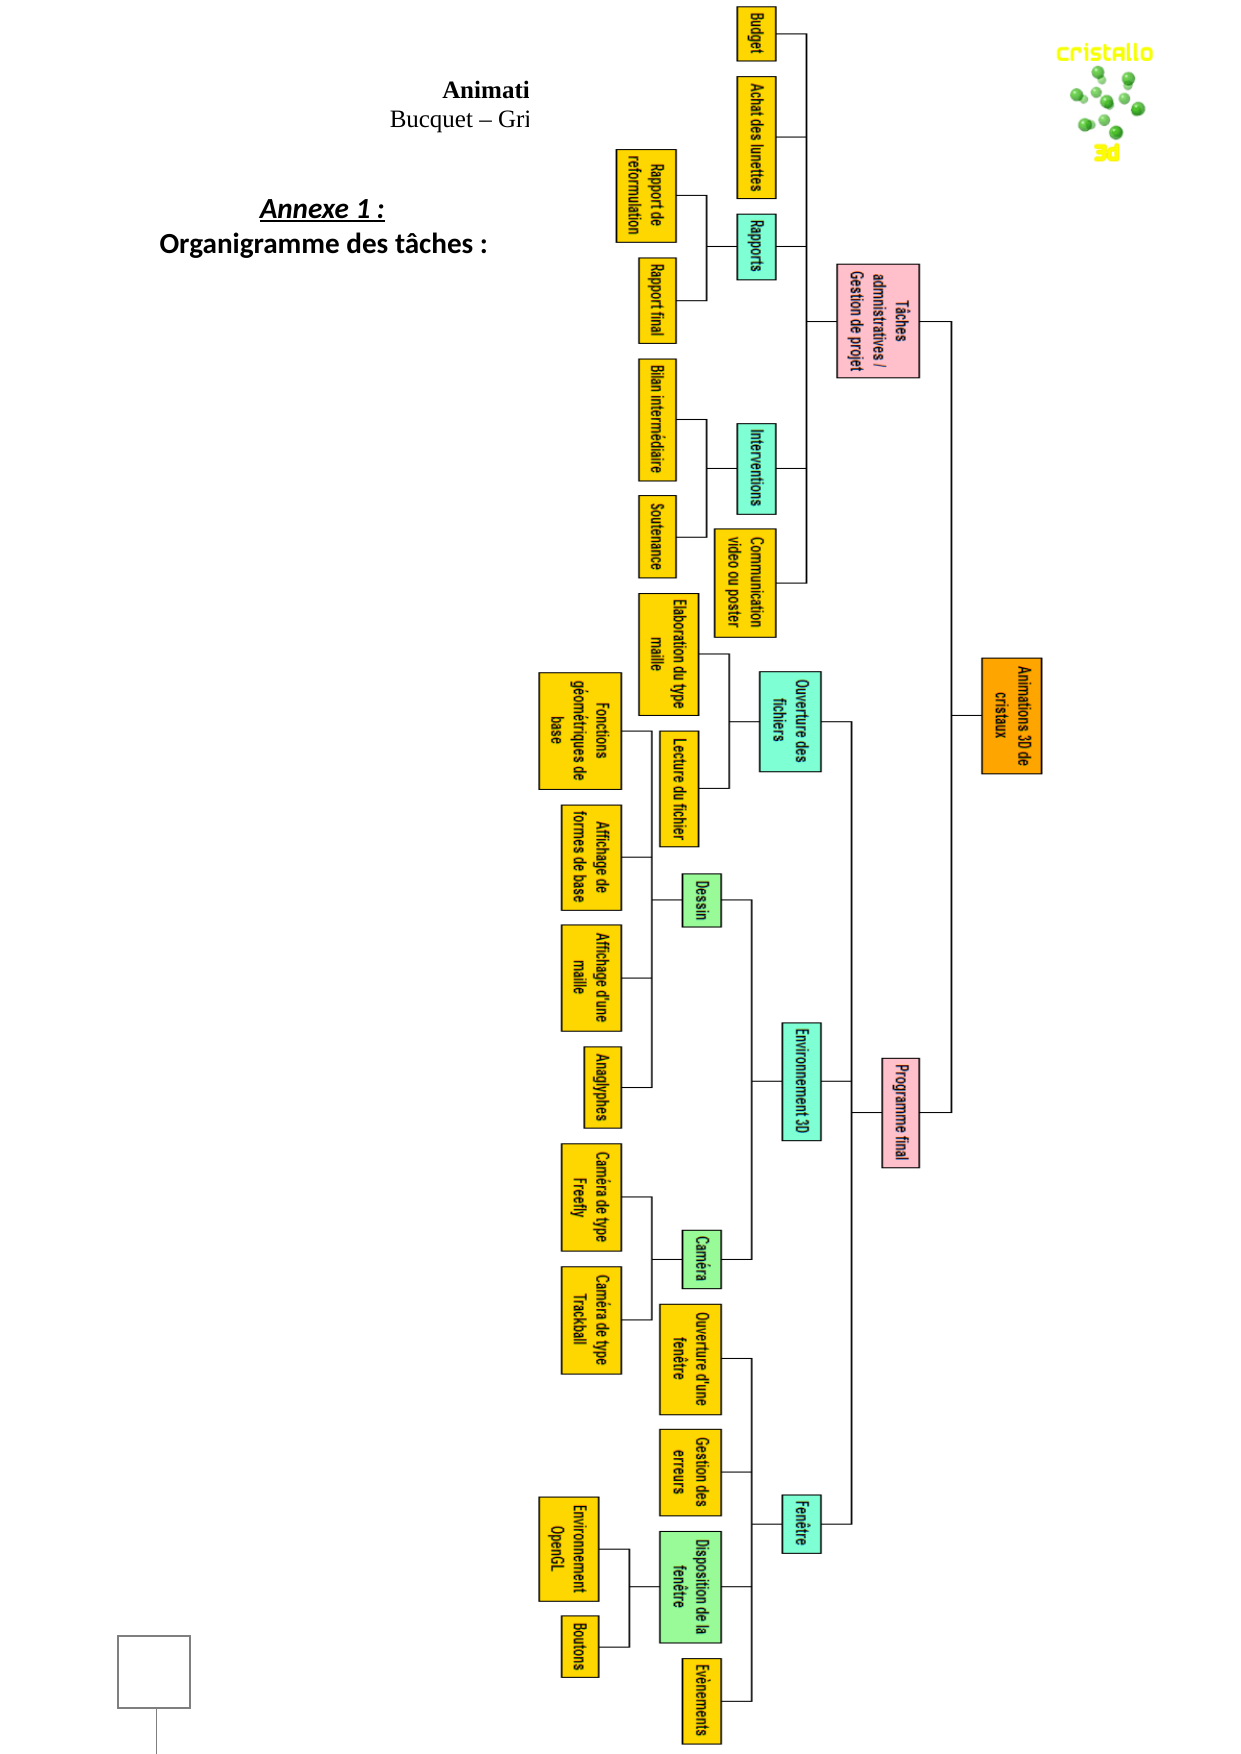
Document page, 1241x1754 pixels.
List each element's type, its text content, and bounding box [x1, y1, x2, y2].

text [1054, 226, 1122, 261]
text Annexe 1 : [118, 190, 529, 226]
text Organigramme des tâches : [118, 226, 529, 261]
text [1054, 190, 1122, 226]
